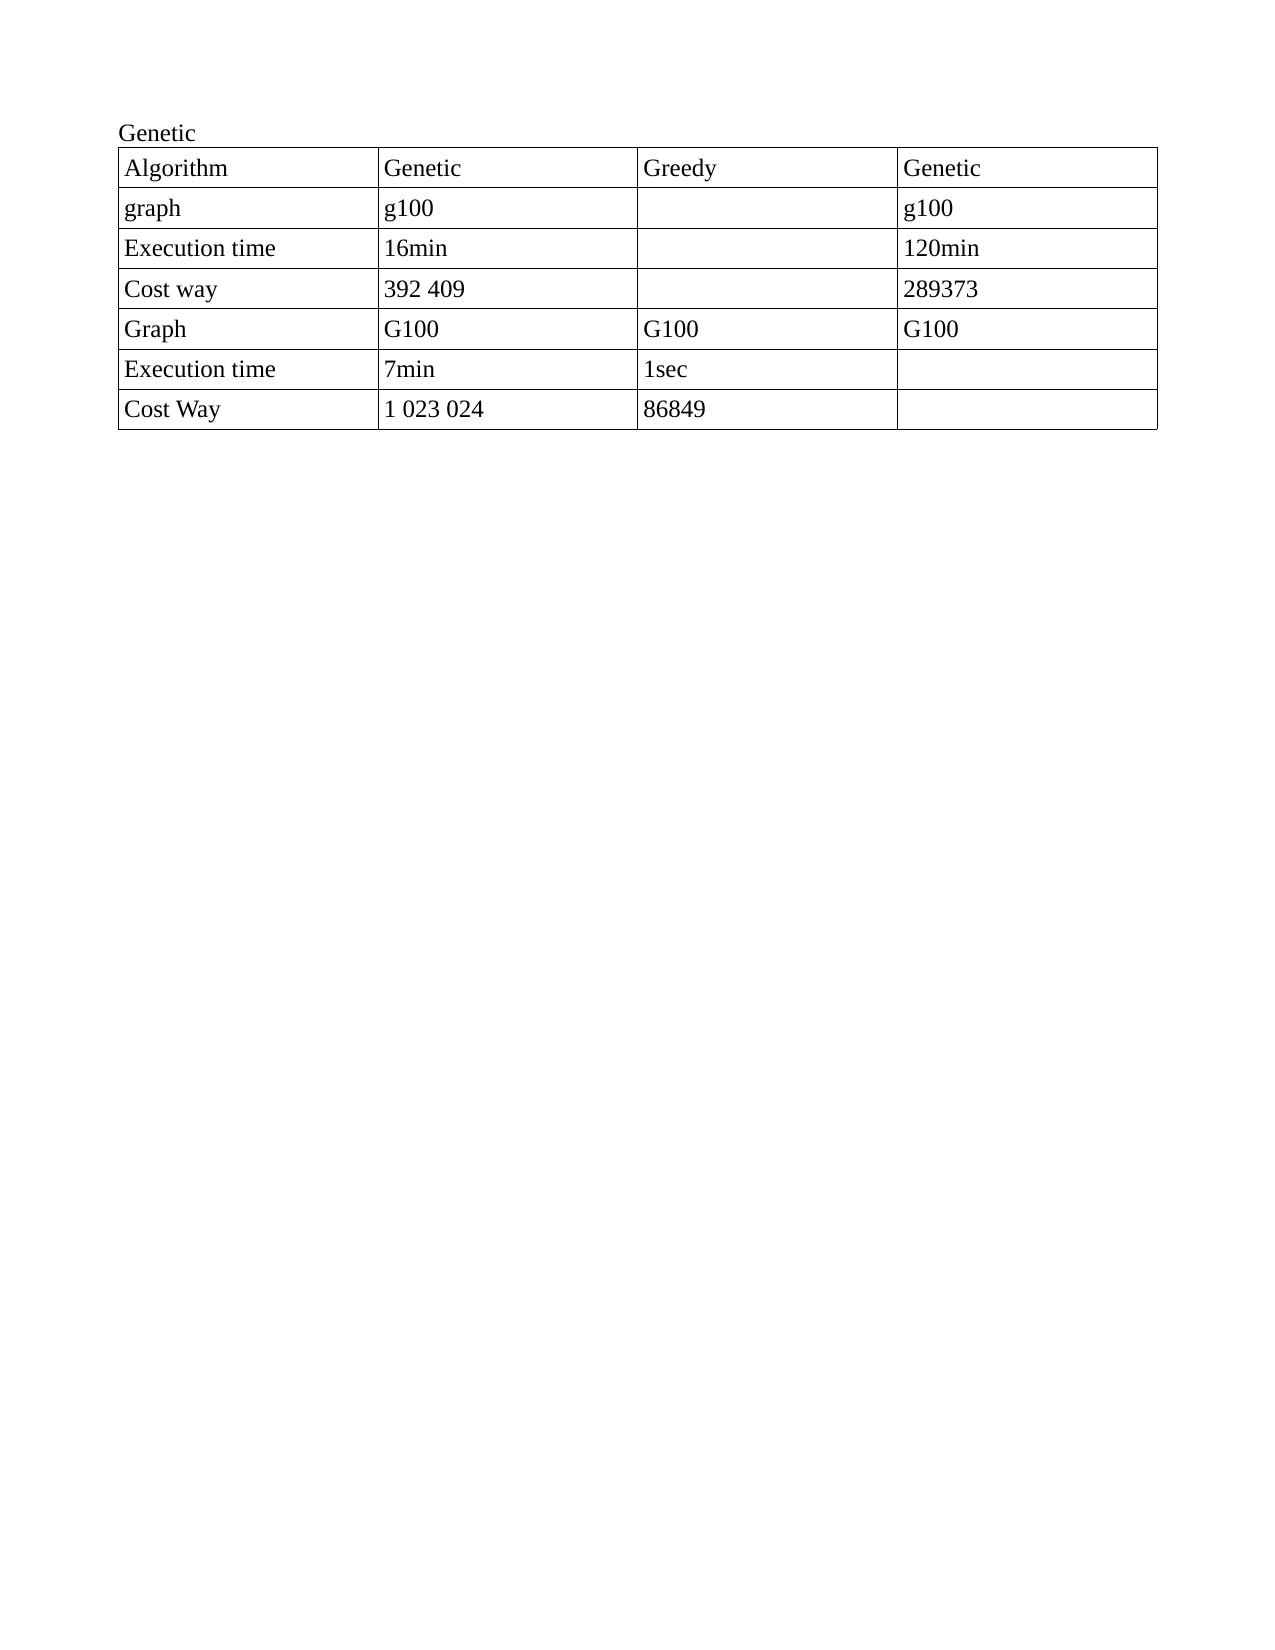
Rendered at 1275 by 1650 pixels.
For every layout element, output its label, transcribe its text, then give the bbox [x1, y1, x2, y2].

table_cell Execution time [119, 229, 378, 268]
table_cell g100 [898, 188, 1157, 227]
table_cell 16min [379, 229, 637, 268]
table_cell g100 [379, 188, 637, 227]
table_cell G100 [379, 309, 637, 348]
table_cell graph [119, 188, 378, 227]
table_cell 1sec [638, 350, 897, 389]
table_cell [898, 390, 1157, 429]
table_cell 86849 [638, 390, 897, 429]
table_cell Cost Way [119, 390, 378, 429]
table_cell 120min [898, 229, 1157, 268]
table_cell [638, 269, 897, 308]
table_cell G100 [638, 309, 897, 348]
table_cell Graph [119, 309, 378, 348]
table_cell [638, 229, 897, 268]
table_header Greedy [638, 148, 897, 187]
table_cell 289373 [898, 269, 1157, 308]
table_cell G100 [898, 309, 1157, 348]
table_cell Cost way [119, 269, 378, 308]
table_cell [638, 188, 897, 227]
table_cell [898, 350, 1157, 389]
table_header Algorithm [119, 148, 378, 187]
table_header Genetic [898, 148, 1157, 187]
text Genetic [118, 118, 1157, 147]
table_cell 1 023 024 [379, 390, 637, 429]
table_cell 392 409 [379, 269, 637, 308]
table_cell Execution time [119, 350, 378, 389]
table_header Genetic [379, 148, 637, 187]
table_cell 7min [379, 350, 637, 389]
